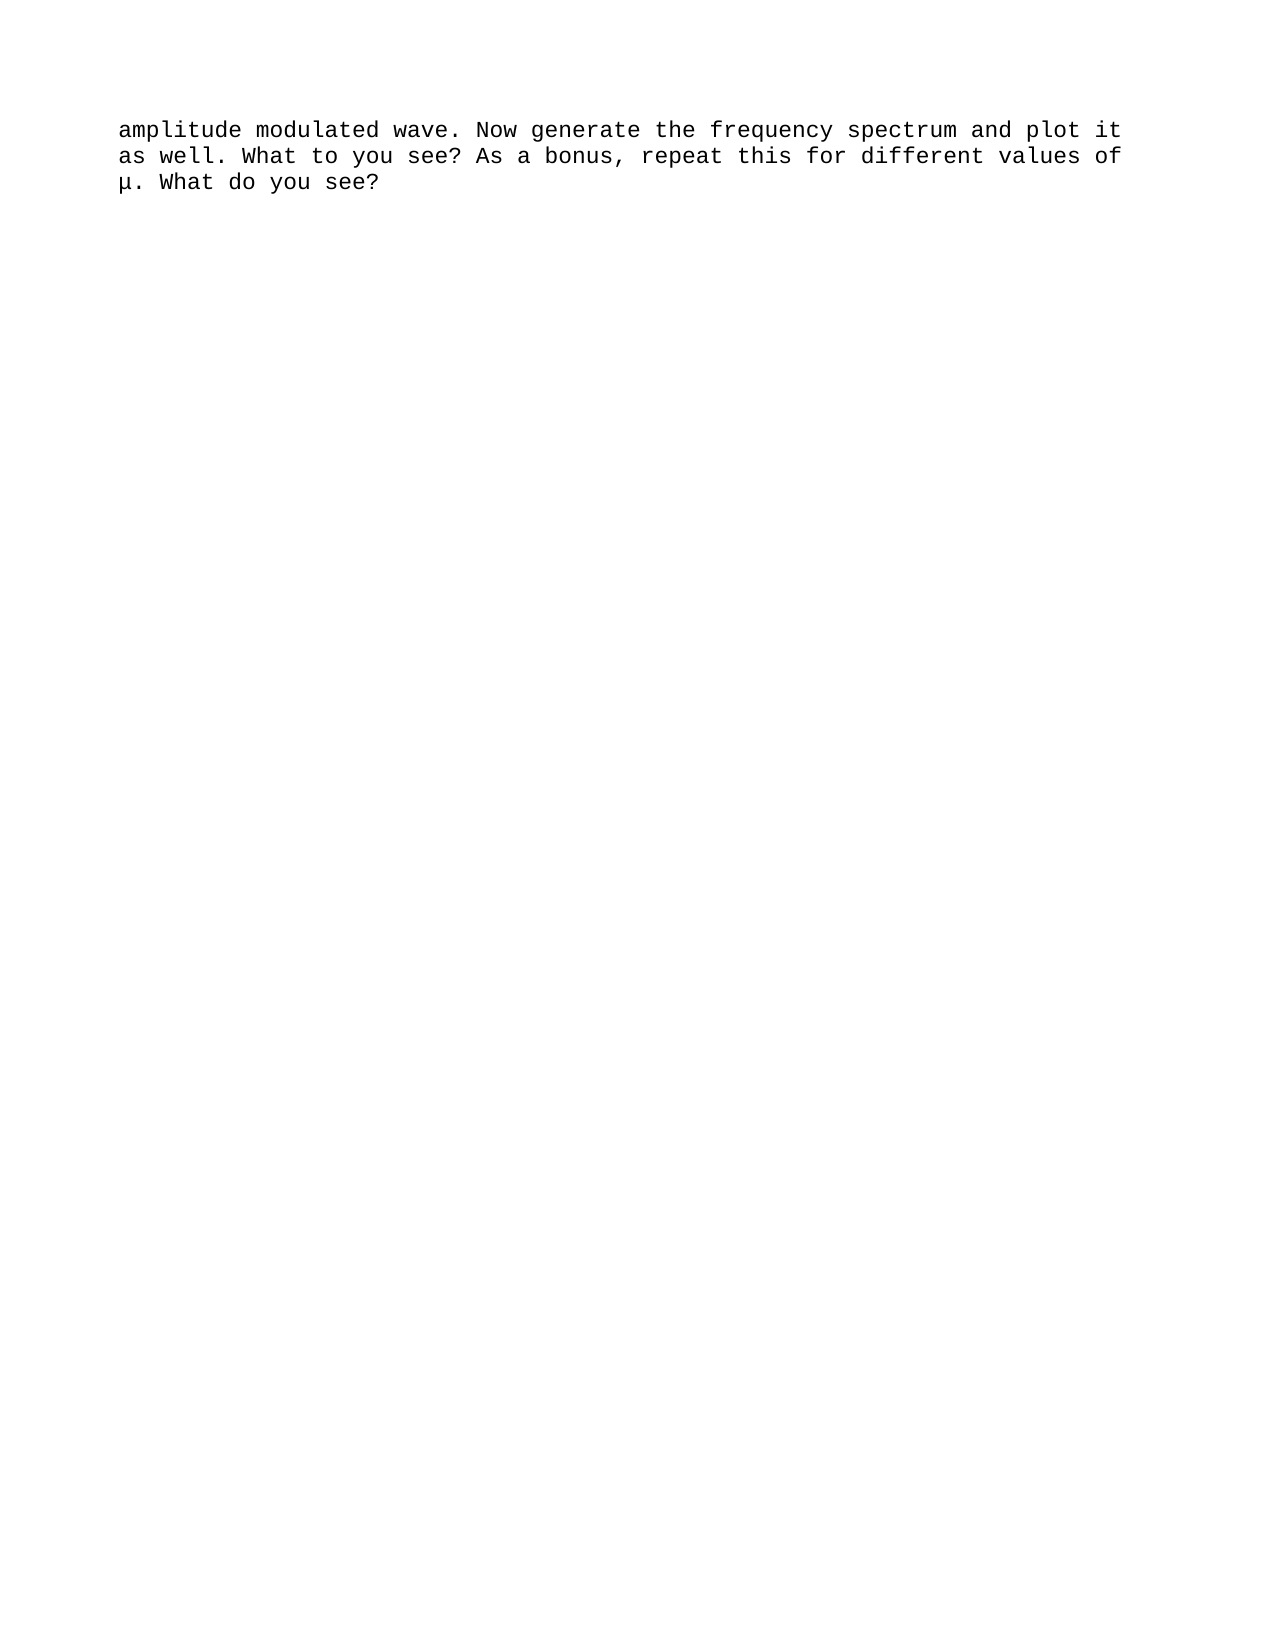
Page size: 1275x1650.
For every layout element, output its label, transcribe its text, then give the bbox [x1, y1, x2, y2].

text amplitude modulated wave. Now generate the frequency spectrum and plot it as well. What to you see? As a bonus, repeat this for different values of μ. What do you see? [118, 118, 1157, 196]
